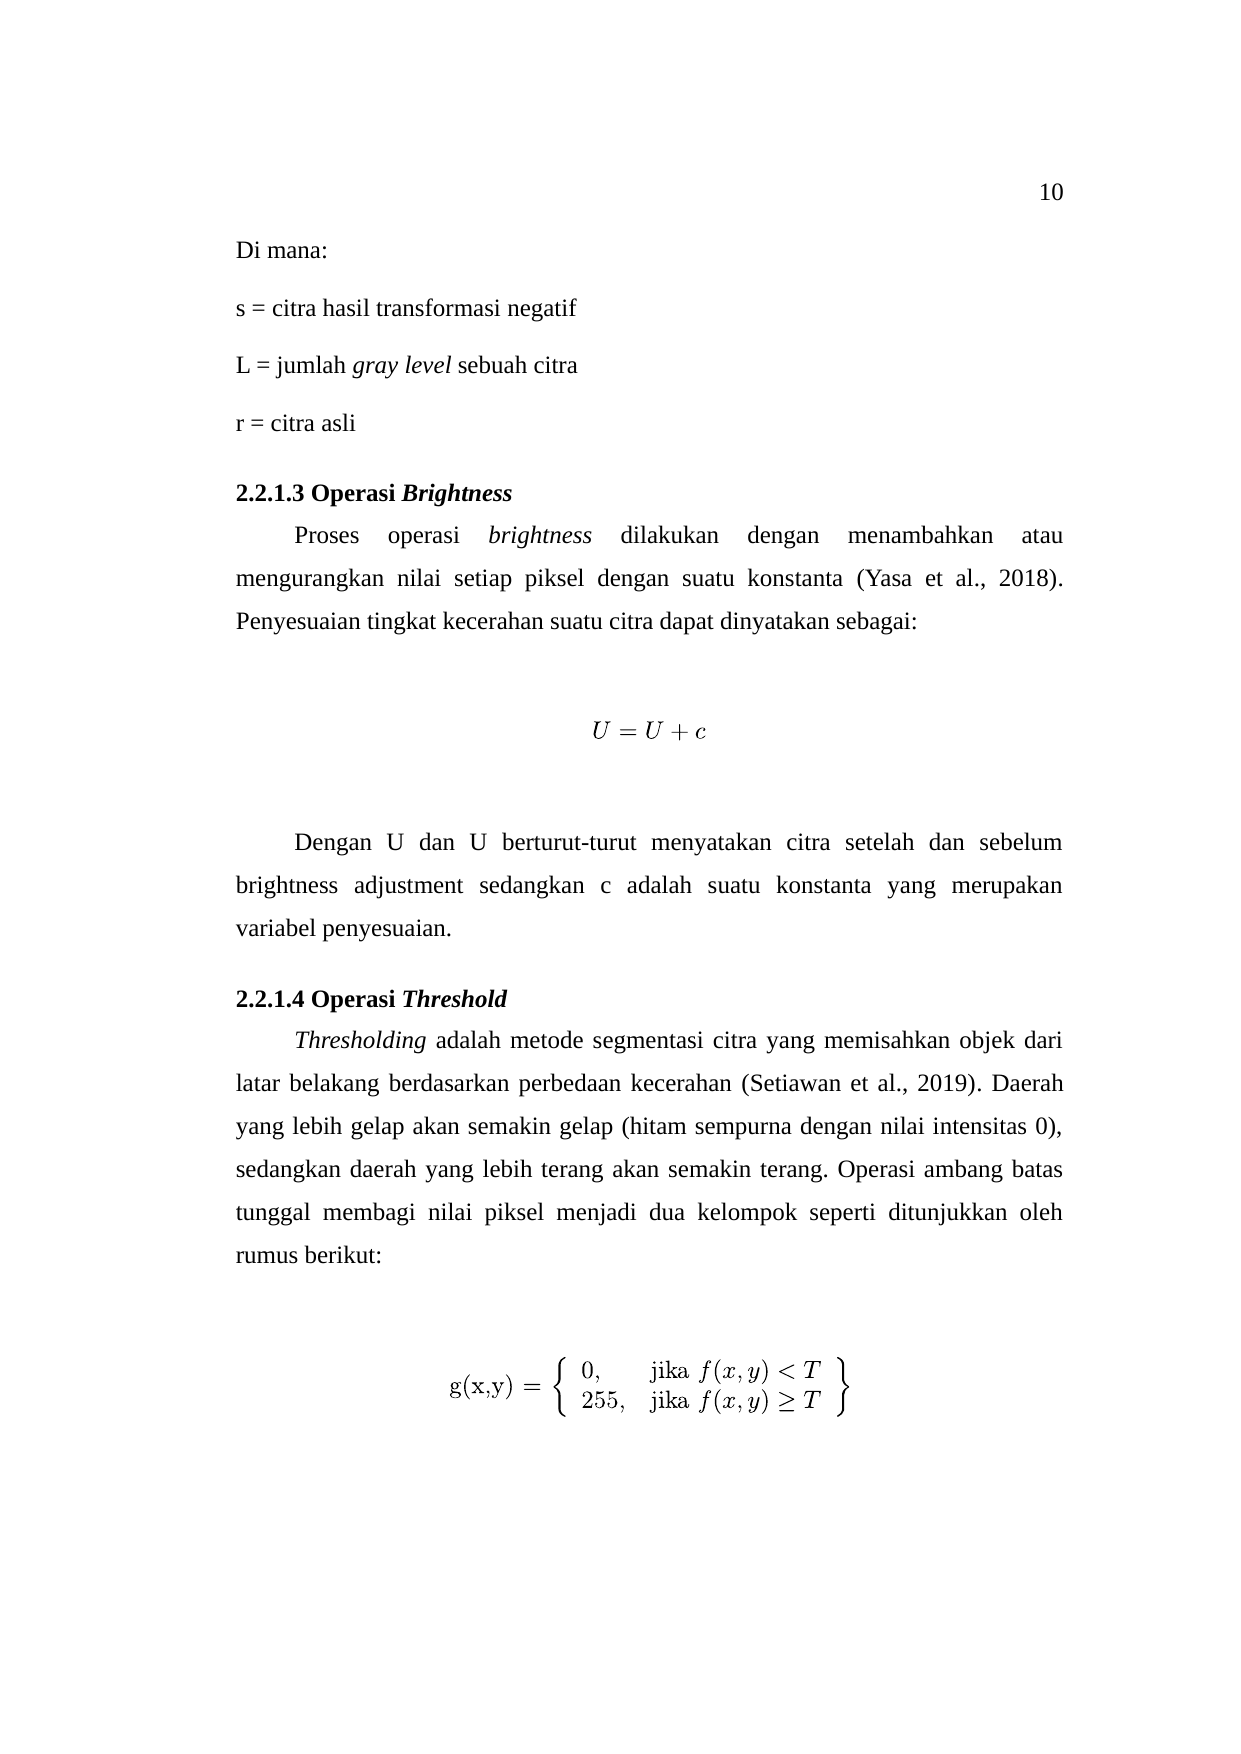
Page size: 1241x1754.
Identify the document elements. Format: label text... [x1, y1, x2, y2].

text s = citra hasil transformasi negatif [236, 293, 1063, 322]
text L = jumlah gray level sebuah citra [236, 351, 1063, 379]
text Dengan U dan U berturut-turut menyatakan citra setelah dan sebelum brightness adjustment sedangkan c adalah suatu konstanta yang merupakan variabel penyesuaian. [236, 827, 1063, 942]
subtitle Operasi Brightness [236, 478, 1063, 507]
text Thresholding adalah metode segmentasi citra yang memisahkan objek dari latar belakang berdasarkan perbedaan kecerahan (Setiawan et al., 2019). Daerah yang lebih gelap akan semakin gelap (hitam sempurna dengan nilai intensitas 0), sedangkan daerah yang lebih terang akan semakin terang. Operasi ambang batas tunggal membagi nilai piksel menjadi dua kelompok seperti ditunjukkan oleh rumus berikut: [236, 1025, 1063, 1269]
text Di mana: [236, 235, 1063, 264]
subtitle Operasi Threshold [236, 984, 1063, 1012]
text Proses operasi brightness dilakukan dengan menambahkan atau mengurangkan nilai setiap piksel dengan suatu konstanta (Yasa et al., 2018). Penyesuaian tingkat kecerahan suatu citra dapat dinyatakan sebagai: [236, 520, 1063, 635]
text r = citra asli [236, 408, 1063, 437]
